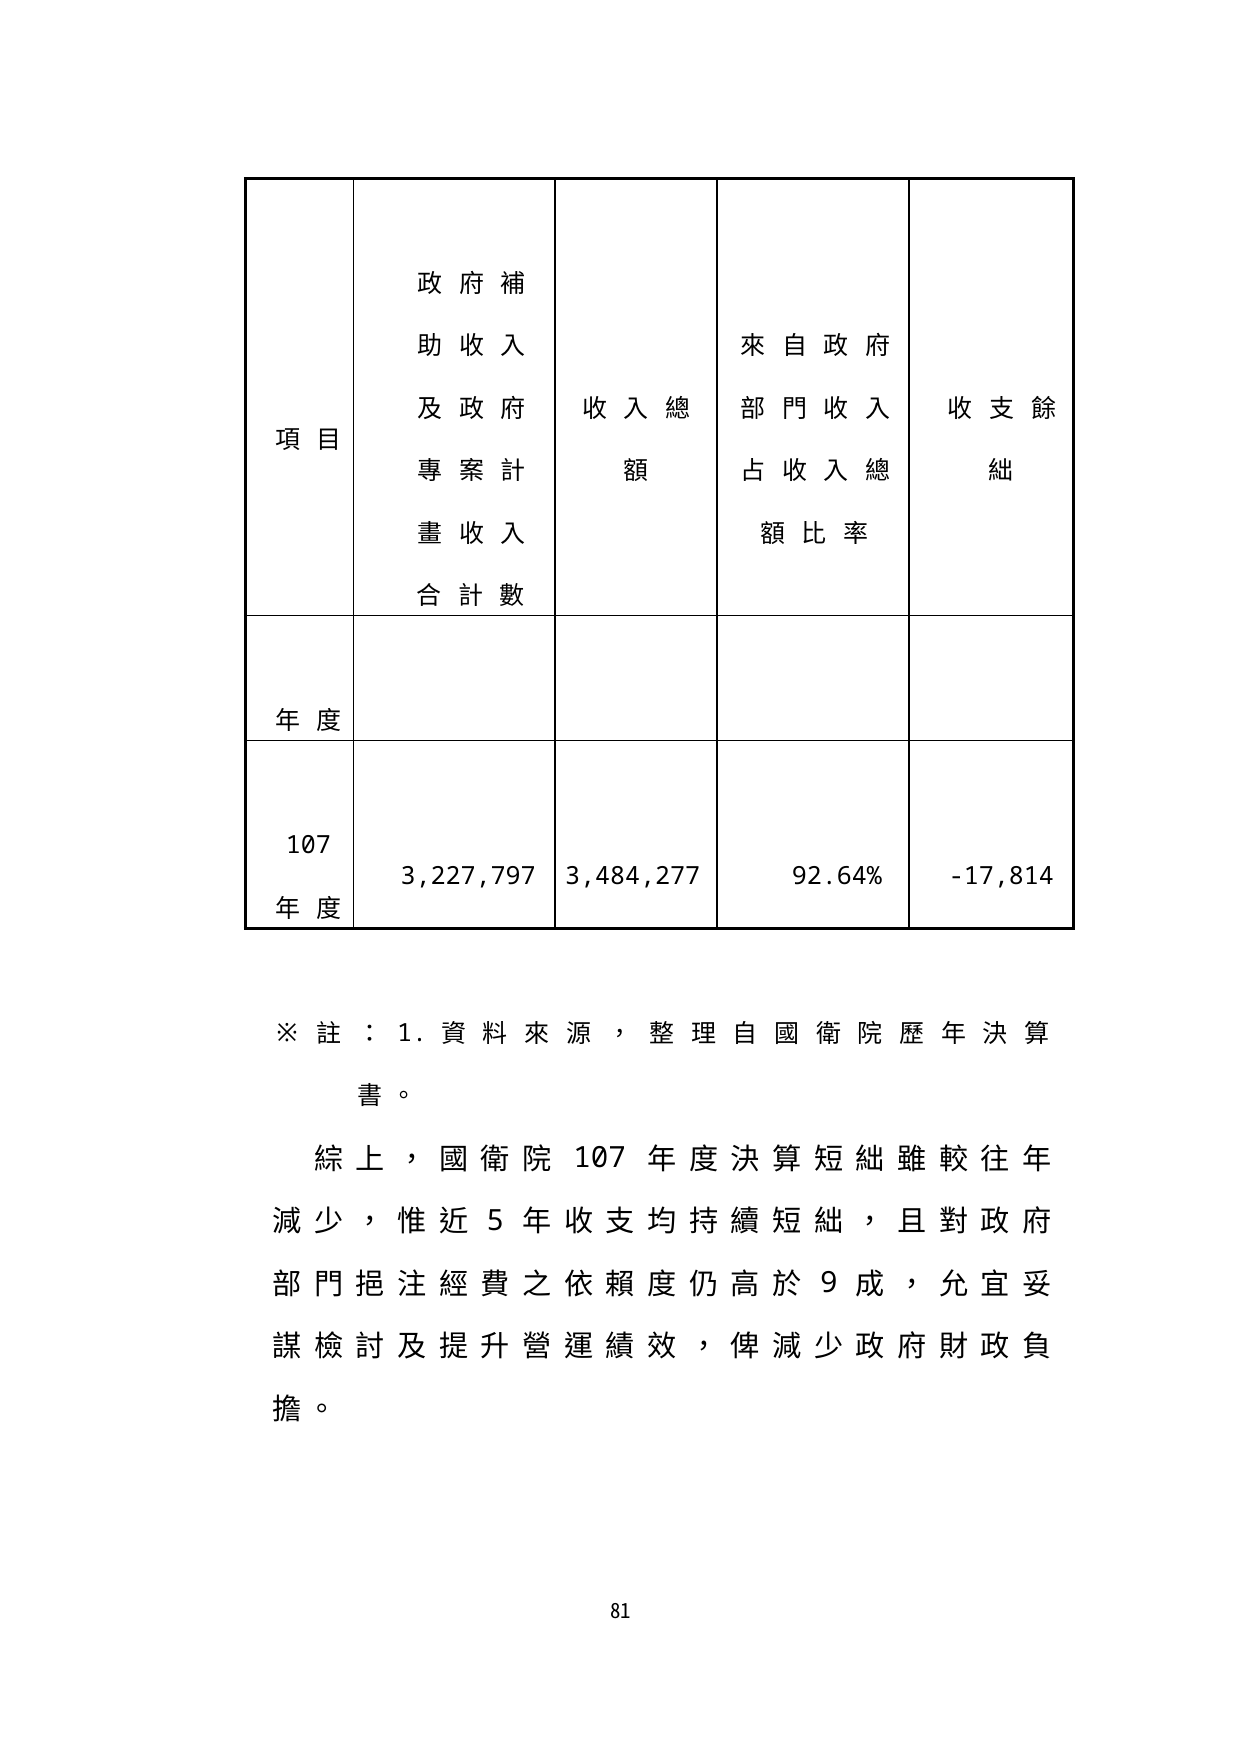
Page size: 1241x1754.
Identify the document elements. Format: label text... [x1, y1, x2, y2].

table_cell 3,227,797 [354, 741, 554, 927]
table_header 收支餘絀 [910, 180, 1072, 615]
table_cell [354, 616, 554, 740]
text 綜上，國衛院107年度決算短絀雖較往年減少，惟近5年收支均持續短絀，且對政府部門挹注經費之依賴度仍高於9成，允宜妥謀檢討及提升營運績效，俾減少政府財政負擔。 [242, 1115, 1058, 1427]
table_cell [556, 616, 716, 740]
table_cell 107年度 [247, 741, 353, 927]
table_cell -17,814 [910, 741, 1072, 927]
table_cell [910, 616, 1072, 740]
table_header 政府補助收入及政府專案計畫收入合計數 [354, 180, 554, 615]
table_cell [718, 616, 908, 740]
table_header 收入總額 [556, 180, 716, 615]
table_cell 92.64% [718, 741, 908, 927]
text ※註：1.資料來源，整理自國衛院歷年決算書。 [244, 990, 1060, 1115]
table_header 項目 [247, 180, 353, 615]
table_cell 3,484,277 [556, 741, 716, 927]
table_cell 年度 [247, 616, 353, 740]
table_header 來自政府部門收入占收入總額比率 [718, 180, 908, 615]
